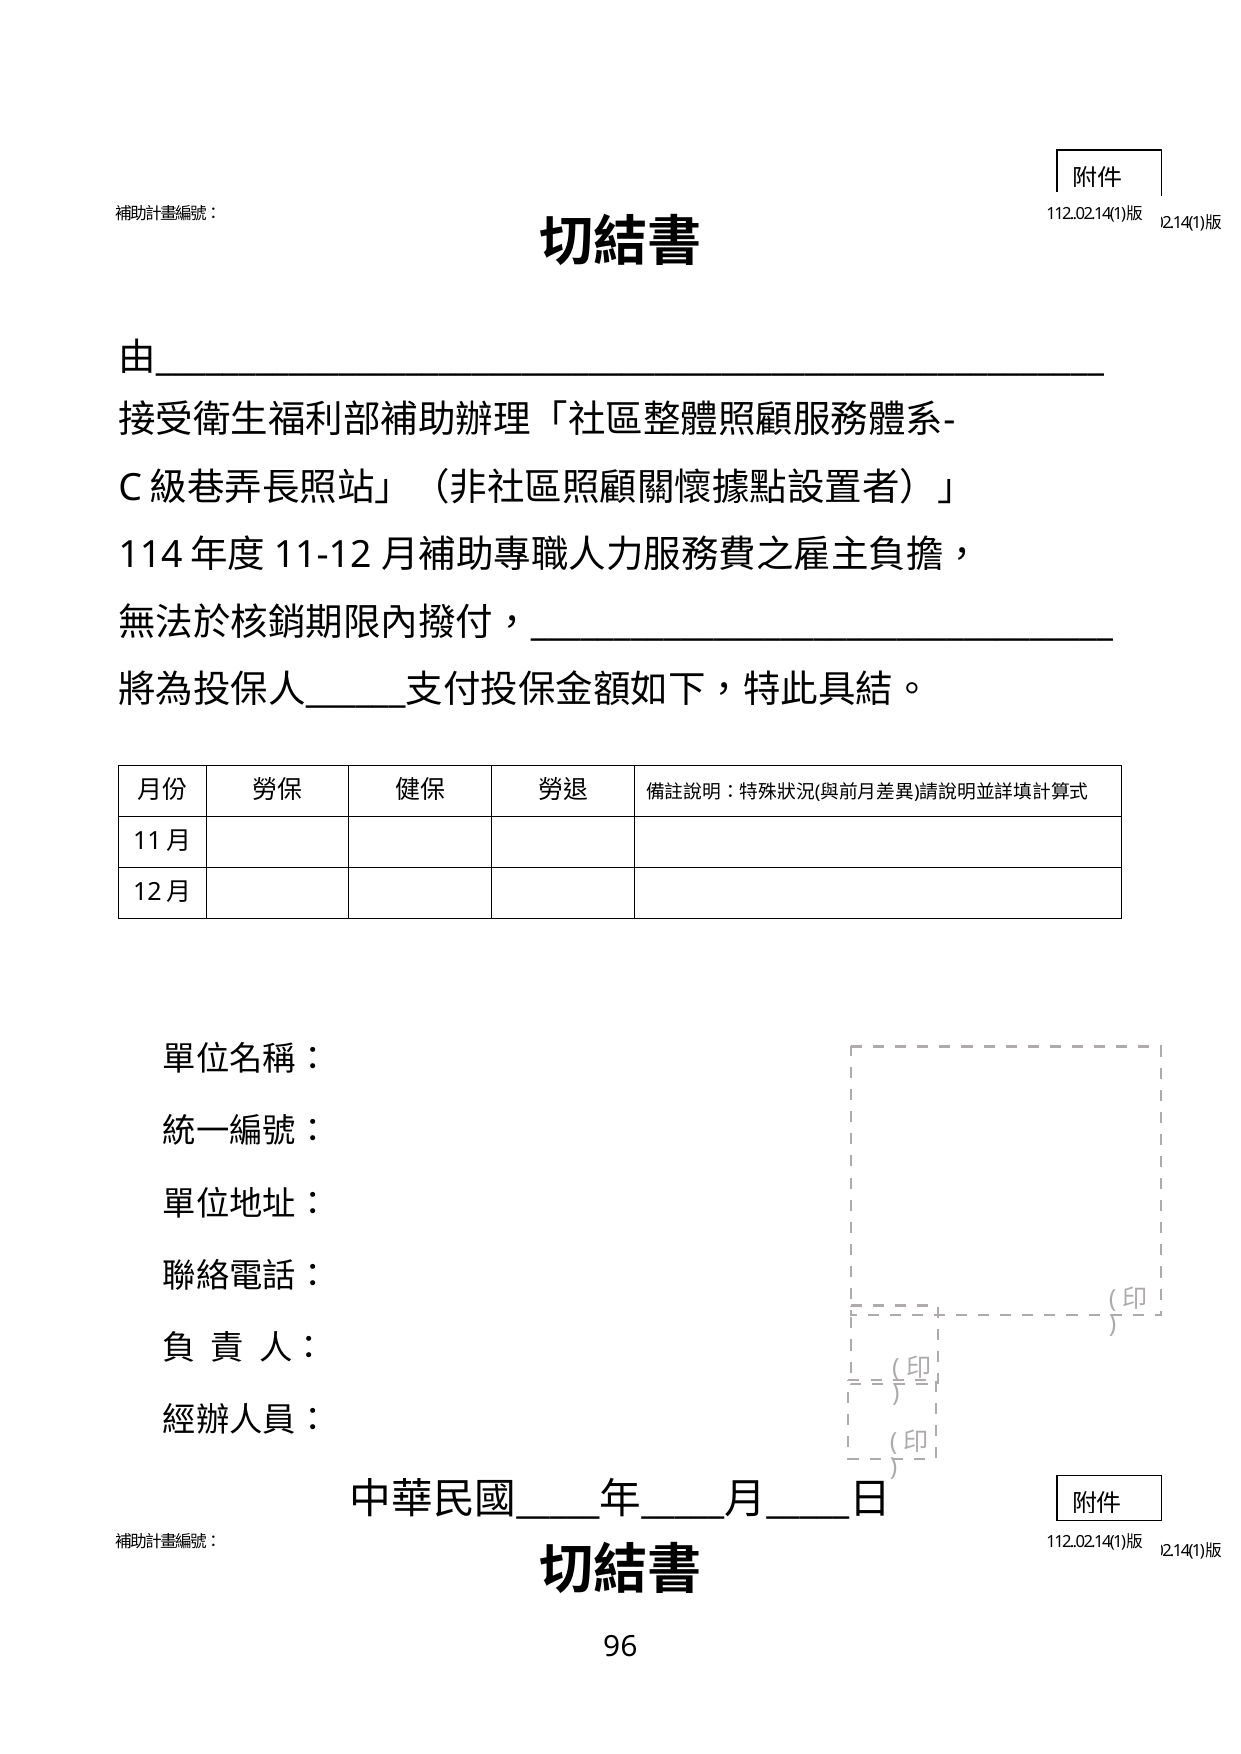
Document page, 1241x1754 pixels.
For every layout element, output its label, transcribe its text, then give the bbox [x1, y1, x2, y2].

table_cell [349, 868, 491, 918]
table_cell [635, 817, 1121, 867]
table_cell [349, 817, 491, 867]
text 單位名稱： [162, 1032, 1122, 1080]
text 112..02.14(1)版 [1161, 1537, 1225, 1562]
text 112..02.14(1)版 [1046, 200, 1146, 224]
table_header 月份 [119, 766, 206, 816]
text 單位地址： [162, 1176, 1122, 1224]
text 負 責 人： [162, 1321, 1122, 1369]
text 附件20 [1073, 158, 1146, 187]
text 114年度 11-12 月補助專職人力服務費之雇主負擔， [118, 518, 1122, 580]
text 中華民國_____年_____月_____日 [118, 1466, 1122, 1526]
table_cell [635, 868, 1121, 918]
table_header 勞退 [492, 766, 634, 816]
text 無法於核銷期限內撥付，___________________________________ [118, 585, 1122, 648]
table_cell [492, 868, 634, 918]
text 112..02.14(1)版 [1046, 1528, 1146, 1553]
table_cell [492, 817, 634, 867]
text 經辦人員： [162, 1393, 1122, 1441]
text C級巷弄長照站」（非社區照顧關懷據點設置者）」 [118, 450, 1122, 513]
table_cell [207, 868, 348, 918]
text 將為投保人______支付投保金額如下，特此具結。 [118, 653, 1122, 715]
text 112..02.14(1)版 [1161, 209, 1225, 233]
text 由_________________________________________________________接受衛生福利部補助辦理「社區整體照顧服務體系- [118, 320, 1122, 445]
table_cell [207, 817, 348, 867]
text 切結書 [100, 1521, 1240, 1604]
text 切結書 [100, 151, 1240, 276]
text 聯絡電話： [162, 1249, 1122, 1297]
text 附件21 [1073, 1484, 1146, 1512]
table_header 勞保 [207, 766, 348, 816]
table_header 健保 [349, 766, 491, 816]
text 補助計畫編號： [115, 200, 243, 224]
table_header 備註說明：特殊狀況(與前月差異)請說明並詳填計算式 [635, 766, 1121, 816]
table_cell 11月 [119, 817, 206, 867]
text 統一編號： [162, 1104, 1122, 1152]
text [1058, 1476, 1161, 1520]
table_cell 12月 [119, 868, 206, 918]
text 補助計畫編號： [115, 1528, 243, 1552]
